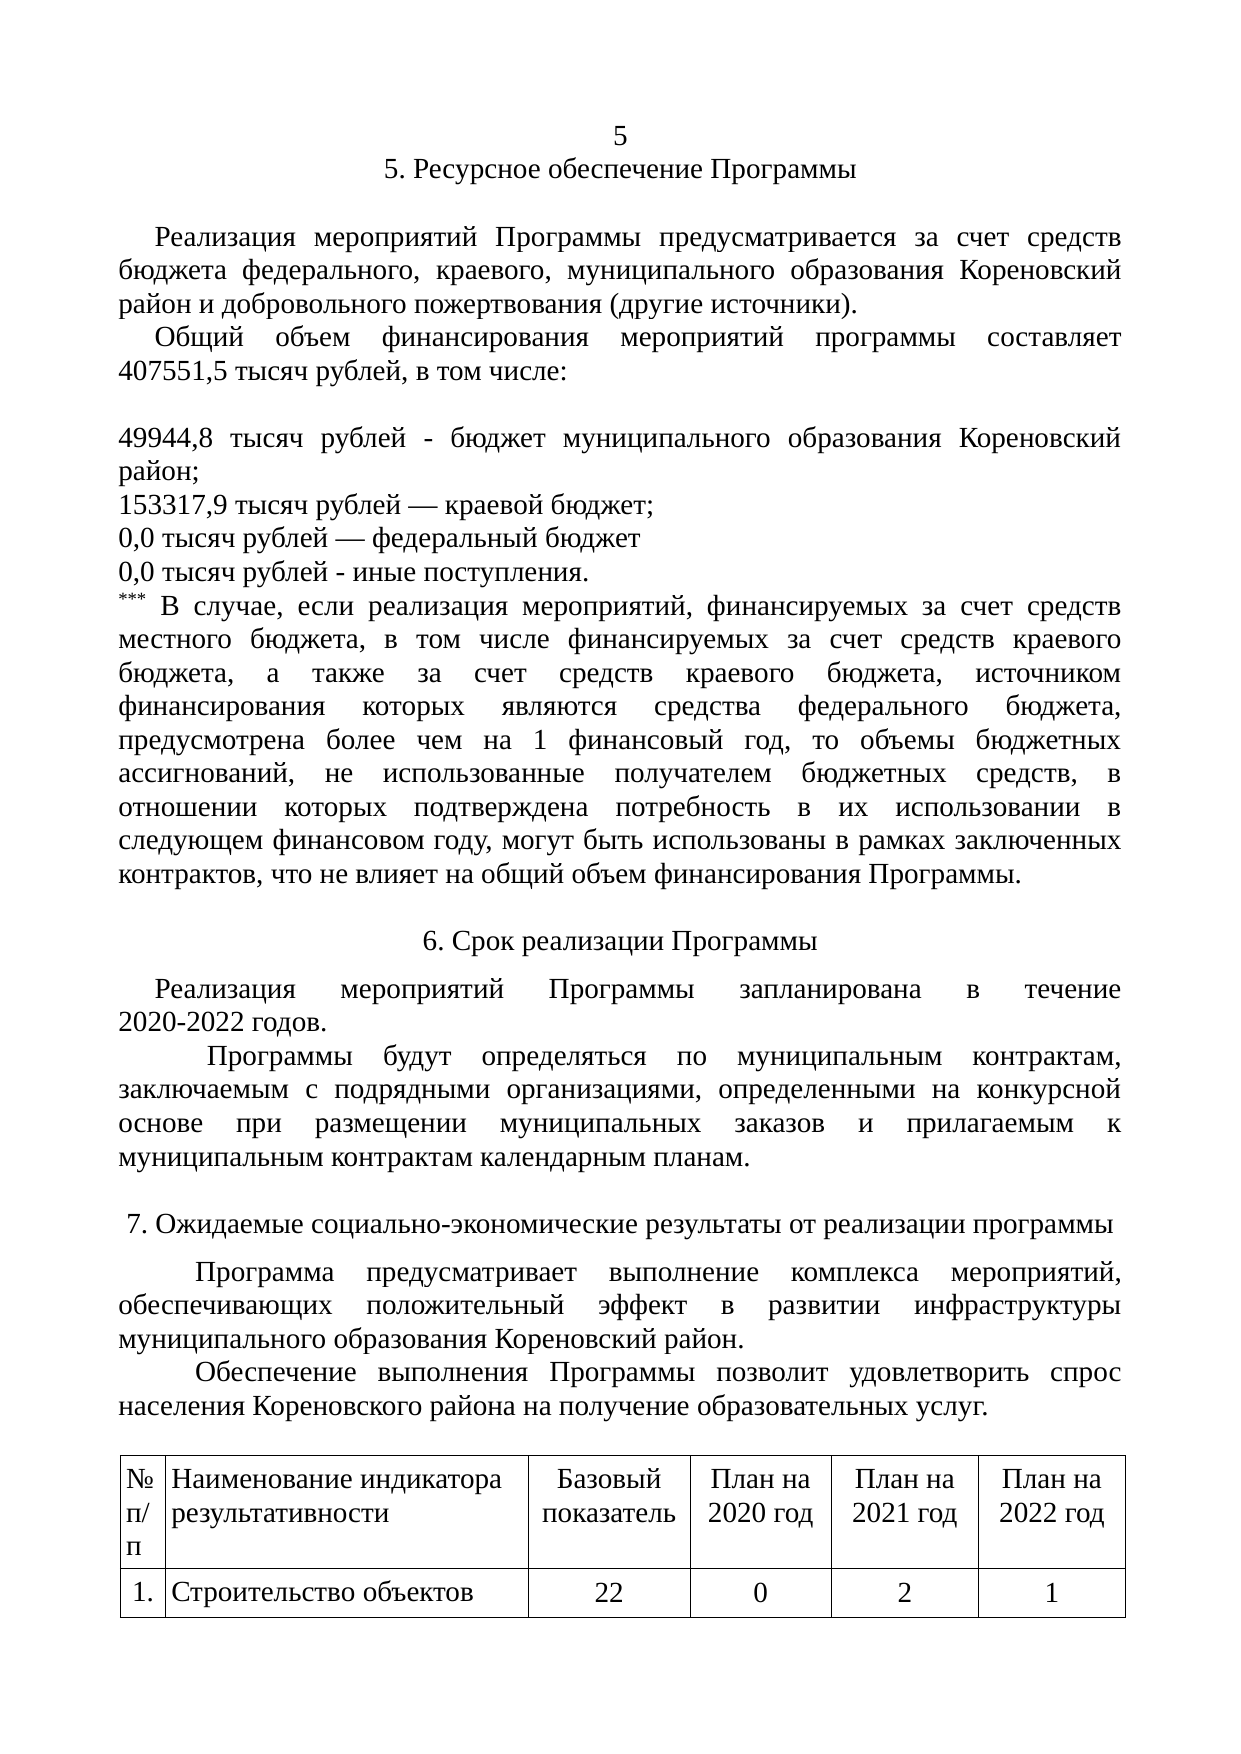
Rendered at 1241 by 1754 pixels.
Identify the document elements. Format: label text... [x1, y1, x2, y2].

text 7. Ожидаемые социально-экономические результаты от реализации программы [118, 1206, 1122, 1239]
table_header План на 2021 год [832, 1456, 978, 1568]
text 0,0 тысяч рублей - иные поступления. [118, 554, 1122, 588]
table_header Базовый показатель [529, 1456, 690, 1568]
table_cell 22 [529, 1569, 690, 1616]
table_header План на 2020 год [691, 1456, 831, 1568]
table_header № п/п [121, 1456, 165, 1568]
text 0,0 тысяч рублей — федеральный бюджет [118, 521, 1122, 554]
table_cell 2 [832, 1569, 978, 1616]
table_cell 1 [979, 1569, 1125, 1616]
text Программы будут определяться по муниципальным контрактам, заключаемым с подрядными организациями, определенными на конкурсной основе при размещении муниципальных заказов и прилагаемым к муниципальным контрактам календарным планам. [118, 1038, 1122, 1172]
table_cell Строительство объектов [166, 1569, 528, 1616]
text Обеспечение выполнения Программы позволит удовлетворить спрос населения Кореновского района на получение образовательных услуг. [118, 1354, 1122, 1421]
text 153317,9 тысяч рублей — краевой бюджет; [118, 487, 1122, 521]
text 5. Ресурсное обеспечение Программы [118, 152, 1122, 185]
table_header План на 2022 год [979, 1456, 1125, 1568]
table_cell 0 [691, 1569, 831, 1616]
text Реализация мероприятий Программы запланирована в течение 2020-2022 годов. [118, 971, 1122, 1038]
text Общий объем финансирования мероприятий программы составляет 407551,5 тысяч рублей, в том числе: [118, 319, 1122, 386]
table_header Наименование индикатора результативности [166, 1456, 528, 1568]
text 5 [118, 118, 1122, 152]
text *** В случае, если реализация мероприятий, финансируемых за счет средств местного бюджета, в том числе финансируемых за счет средств краевого бюджета, а также за счет средств краевого бюджета, источником финансирования которых являются средства федерального бюджета, предусмотрена более чем на 1 финансовый год, то объемы бюджетных ассигнований, не использованные получателем бюджетных средств, в отношении которых подтверждена потребность в их использовании в следующем финансовом году, могут быть использованы в рамках заключенных контрактов, что не влияет на общий объем финансирования Программы. [118, 588, 1122, 889]
text 6. Срок реализации Программы [118, 923, 1122, 957]
text 49944,8 тысяч рублей - бюджет муниципального образования Кореновский район; [118, 420, 1122, 487]
table_cell 1. [121, 1569, 165, 1616]
text Программа предусматривает выполнение комплекса мероприятий, обеспечивающих положительный эффект в развитии инфраструктуры муниципального образования Кореновский район. [118, 1254, 1122, 1354]
text Реализация мероприятий Программы предусматривается за счет средств бюджета федерального, краевого, муниципального образования Кореновский район и добровольного пожертвования (другие источники). [118, 219, 1122, 319]
